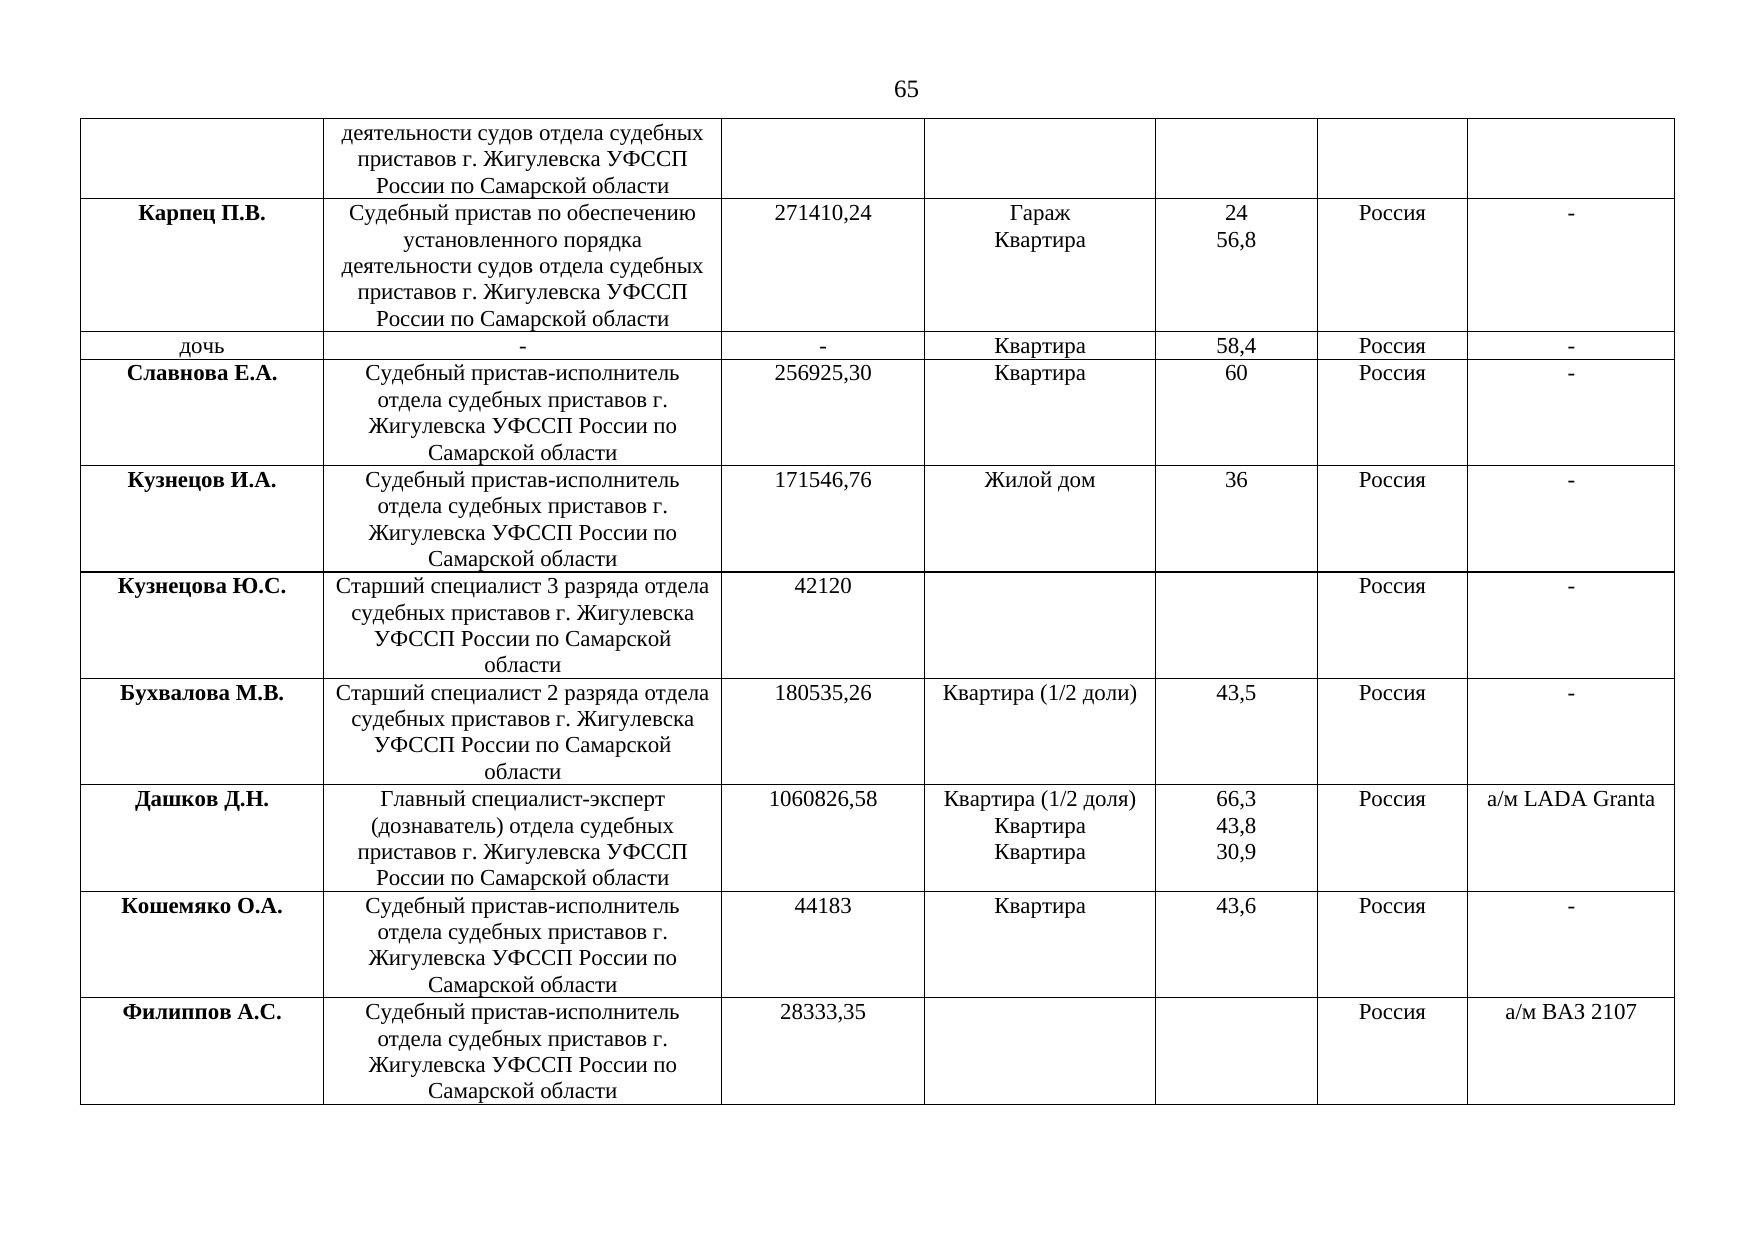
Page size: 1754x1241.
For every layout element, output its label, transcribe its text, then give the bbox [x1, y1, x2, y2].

table_cell Россия [1318, 466, 1467, 571]
table_cell - [324, 332, 721, 358]
table_cell а/м ВАЗ 2107 [1468, 998, 1674, 1104]
table_cell деятельности судов отдела судебных приставов г. Жигулевска УФССП России по Самарской области [324, 119, 721, 198]
table_cell [722, 119, 924, 198]
table_cell Россия [1318, 360, 1467, 465]
table_cell 180535,26 [722, 679, 924, 784]
table_cell Бухвалова М.В. [81, 679, 323, 784]
table_cell Старший специалист 3 разряда отдела судебных приставов г. Жигулевска УФССП России по Самарской области [324, 573, 721, 678]
table_cell 36 [1156, 466, 1317, 571]
table_cell Филиппов А.С. [81, 998, 323, 1104]
table_cell - [1468, 466, 1674, 571]
table_cell 60 [1156, 360, 1317, 465]
table_cell 171546,76 [722, 466, 924, 571]
table_cell Судебный пристав по обеспечению установленного порядка деятельности судов отдела судебных приставов г. Жигулевска УФССП России по Самарской области [324, 199, 721, 331]
table_cell Гараж Квартира [925, 199, 1155, 331]
table_cell [81, 119, 323, 198]
table_cell [925, 573, 1155, 678]
table_cell Главный специалист-эксперт (дознаватель) отдела судебных приставов г. Жигулевска УФССП России по Самарской области [324, 785, 721, 891]
table_cell [1156, 998, 1317, 1104]
table_cell [925, 998, 1155, 1104]
table_cell Карпец П.В. [81, 199, 323, 331]
table_cell 42120 [722, 573, 924, 678]
table_cell 28333,35 [722, 998, 924, 1104]
table_cell Кузнецова Ю.С. [81, 573, 323, 678]
table_cell Квартира (1/2 доля) Квартира Квартира [925, 785, 1155, 891]
table_cell Россия [1318, 679, 1467, 784]
table_cell Судебный пристав-исполнитель отдела судебных приставов г. Жигулевска УФССП России по Самарской области [324, 360, 721, 465]
table_cell Кошемяко О.А. [81, 892, 323, 997]
table_cell Старший специалист 2 разряда отдела судебных приставов г. Жигулевска УФССП России по Самарской области [324, 679, 721, 784]
table_cell Жилой дом [925, 466, 1155, 571]
table_cell Россия [1318, 332, 1467, 358]
table_cell - [722, 332, 924, 358]
table_cell [1318, 119, 1467, 198]
table_cell дочь [81, 332, 323, 358]
table_cell - [1468, 119, 1674, 198]
table_cell Судебный пристав-исполнитель отдела судебных приставов г. Жигулевска УФССП России по Самарской области [324, 998, 721, 1104]
table_cell - [1468, 332, 1674, 358]
table_cell Славнова Е.А. [81, 360, 323, 465]
table_cell Судебный пристав-исполнитель отдела судебных приставов г. Жигулевска УФССП России по Самарской области [324, 892, 721, 997]
table_cell 1060826,58 [722, 785, 924, 891]
table_cell а/м LADA Granta [1468, 785, 1674, 891]
table_cell 271410,24 [722, 199, 924, 331]
table_cell Дашков Д.Н. [81, 785, 323, 891]
table_cell 43,6 [1156, 892, 1317, 997]
table_cell 43,5 [1156, 679, 1317, 784]
table_cell [1156, 119, 1317, 198]
table_cell 24 56,8 [1156, 199, 1317, 331]
table_cell Россия [1318, 785, 1467, 891]
table_cell Квартира (1/2 доли) [925, 679, 1155, 784]
table_cell Россия [1318, 998, 1467, 1104]
table_cell 44183 [722, 892, 924, 997]
table_cell [925, 119, 1155, 198]
table_cell - [1468, 360, 1674, 465]
table_cell 66,3 43,8 30,9 [1156, 785, 1317, 891]
table_cell Россия [1318, 892, 1467, 997]
table_cell Квартира [925, 332, 1155, 358]
table_cell Россия [1318, 573, 1467, 678]
table_cell - [1468, 892, 1674, 997]
table_cell Кузнецов И.А. [81, 466, 323, 571]
table_cell Россия [1318, 199, 1467, 331]
table_cell [1156, 573, 1317, 678]
table_cell - [1468, 679, 1674, 784]
table_cell - [1468, 199, 1674, 331]
table_cell Квартира [925, 892, 1155, 997]
table_cell Судебный пристав-исполнитель отдела судебных приставов г. Жигулевска УФССП России по Самарской области [324, 466, 721, 571]
table_cell 256925,30 [722, 360, 924, 465]
table_cell Квартира [925, 360, 1155, 465]
table_cell - [1468, 573, 1674, 678]
table_cell 58,4 [1156, 332, 1317, 358]
